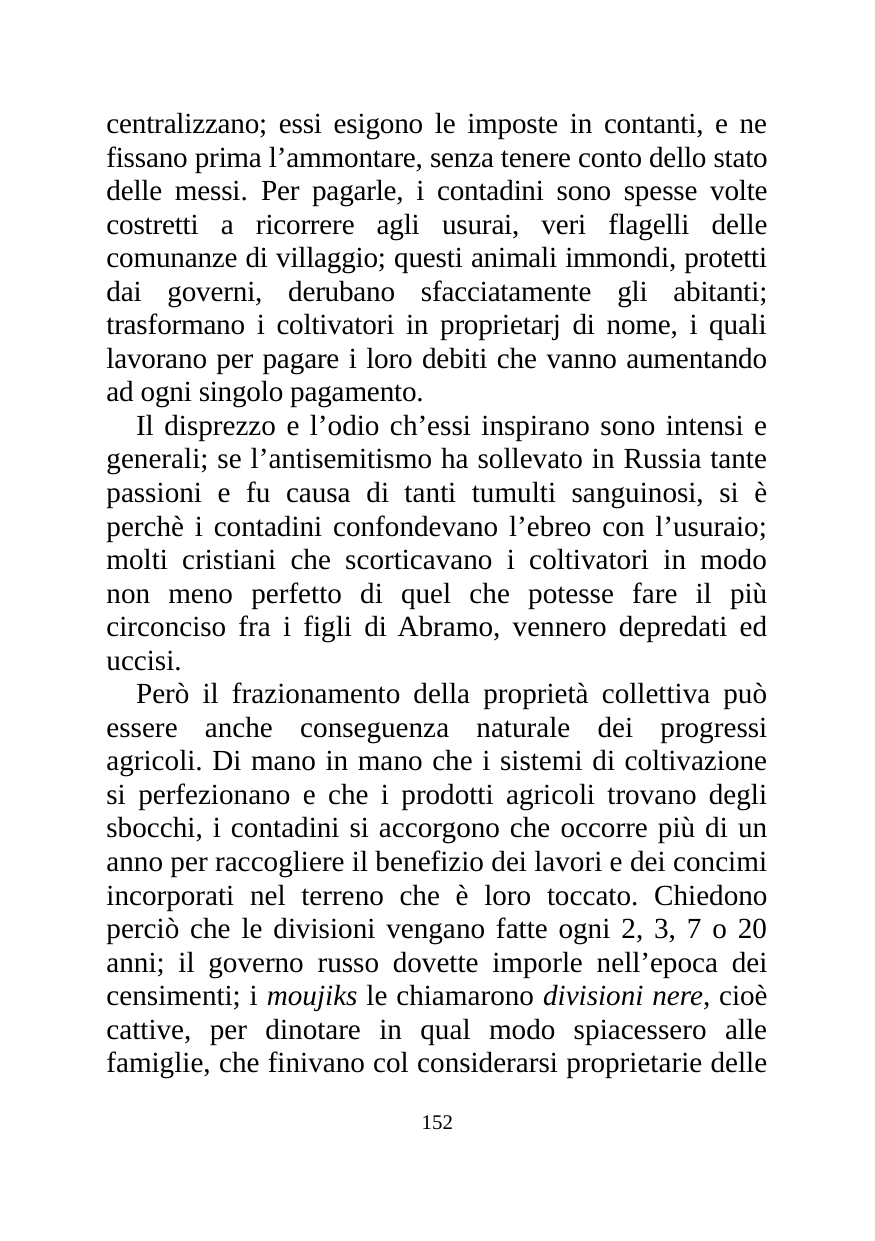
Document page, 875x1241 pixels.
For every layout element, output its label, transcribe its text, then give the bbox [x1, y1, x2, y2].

text Però il frazionamento della proprietà collettiva può essere anche conseguenza naturale dei progressi agricoli. Di mano in mano che i sistemi di coltivazione si perfezionano e che i prodotti agricoli trovano degli sbocchi, i contadini si accorgono che occorre più di un anno per raccogliere il benefizio dei lavori e dei concimi incorporati nel terreno che è loro toccato. Chiedono perciò che le divisioni vengano fatte ogni 2, 3, 7 o 20 anni; il governo russo dovette imporle nell’epoca dei censimenti; i moujiks le chiamarono divisioni nere, cioè cattive, per dinotare in qual modo spiacessero alle famiglie, che finivano col considerarsi proprietarie delle [106, 676, 768, 1079]
text Il disprezzo e l’odio ch’essi inspirano sono intensi e generali; se l’antisemitismo ha sollevato in Russia tante passioni e fu causa di tanti tumulti sanguinosi, si è perchè i contadini confondevano l’ebreo con l’usuraio; molti cristiani che scorticavano i coltivatori in modo non meno perfetto di quel che potesse fare il più circonciso fra i figli di Abramo, vennero depredati ed uccisi. [106, 408, 768, 676]
text centralizzano; essi esigono le imposte in contanti, e ne fissano prima l’ammontare, senza tenere conto dello stato delle messi. Per pagarle, i contadini sono spesse volte costretti a ricorrere agli usurai, veri flagelli delle comunanze di villaggio; questi animali immondi, protetti dai governi, derubano sfacciatamente gli abitanti; trasformano i coltivatori in proprietarj di nome, i quali lavorano per pagare i loro debiti che vanno aumentando ad ogni singolo pagamento. [106, 106, 768, 408]
